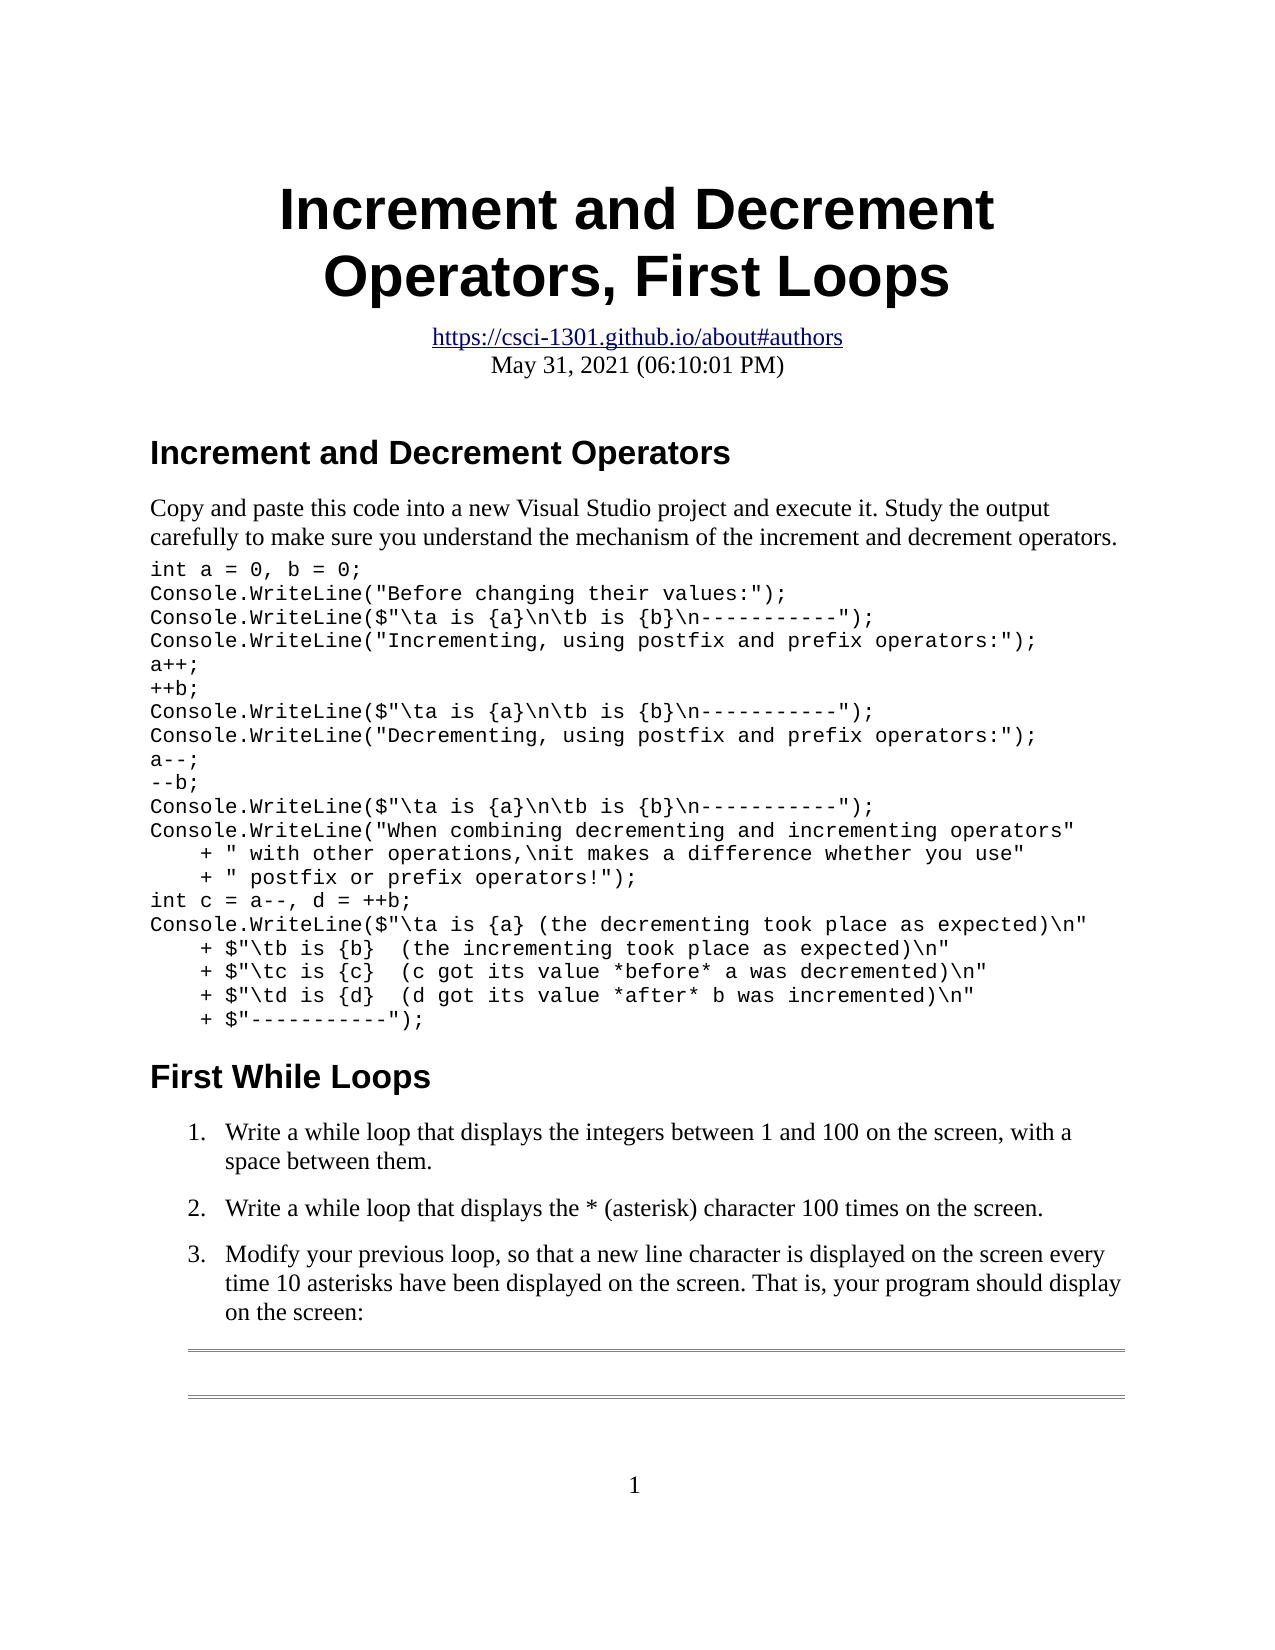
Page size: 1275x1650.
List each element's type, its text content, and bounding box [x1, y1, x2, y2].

text https://csci-1301.github.io/about#authors [150, 322, 1125, 350]
text Console.WriteLine($"\ta is {a}\n\tb is {b}\n-----------"); [150, 796, 1125, 819]
list Write a while loop that displays the * (asterisk) character 100 times on the screen. [187, 1193, 1125, 1222]
text Console.WriteLine("Decrementing, using postfix and prefix operators:"); [150, 725, 1125, 749]
text Copy and paste this code into a new Visual Studio project and execute it. Study the output carefully to make sure you understand the mechanism of the increment and decrement operators. [150, 493, 1125, 551]
text int a = 0, b = 0; [150, 559, 1125, 583]
text Console.WriteLine($"\ta is {a} (the decrementing took place as expected)\n" [150, 914, 1125, 938]
text a++; [150, 654, 1125, 678]
text --b; [150, 772, 1125, 796]
text Console.WriteLine($"\ta is {a}\n\tb is {b}\n-----------"); [150, 701, 1125, 725]
text Console.WriteLine("When combining decrementing and incrementing operators" [150, 819, 1125, 843]
text + $"\td is {d} (d got its value *after* b was incremented)\n" [150, 985, 1125, 1009]
title Increment and Decrement Operators, First Loops [150, 175, 1125, 309]
text Console.WriteLine("Before changing their values:"); [150, 583, 1125, 607]
text + " postfix or prefix operators!"); [150, 867, 1125, 891]
subtitle Increment and Decrement Operators [150, 433, 1125, 472]
text May 31, 2021 (06:10:01 PM) [150, 350, 1125, 379]
text + $"\tc is {c} (c got its value *before* a was decremented)\n" [150, 961, 1125, 985]
text a--; [150, 749, 1125, 772]
subtitle First While Loops [150, 1057, 1125, 1096]
list Write a while loop that displays the integers between and on the screen, with a space between them. [187, 1117, 1125, 1175]
text ++b; [150, 678, 1125, 701]
list Modify your previous loop, so that a new line character is displayed on the screen every time 10 asterisks have been displayed on the screen. That is, your program should display on the screen: [187, 1239, 1125, 1326]
text int c = a--, d = ++b; [150, 891, 1125, 914]
text + " with other operations,\nit makes a difference whether you use" [150, 843, 1125, 867]
text Console.WriteLine($"\ta is {a}\n\tb is {b}\n-----------"); [150, 607, 1125, 630]
text + $"\tb is {b} (the incrementing took place as expected)\n" [150, 938, 1125, 961]
text Console.WriteLine("Incrementing, using postfix and prefix operators:"); [150, 630, 1125, 654]
text + $"-----------"); [150, 1009, 1125, 1032]
